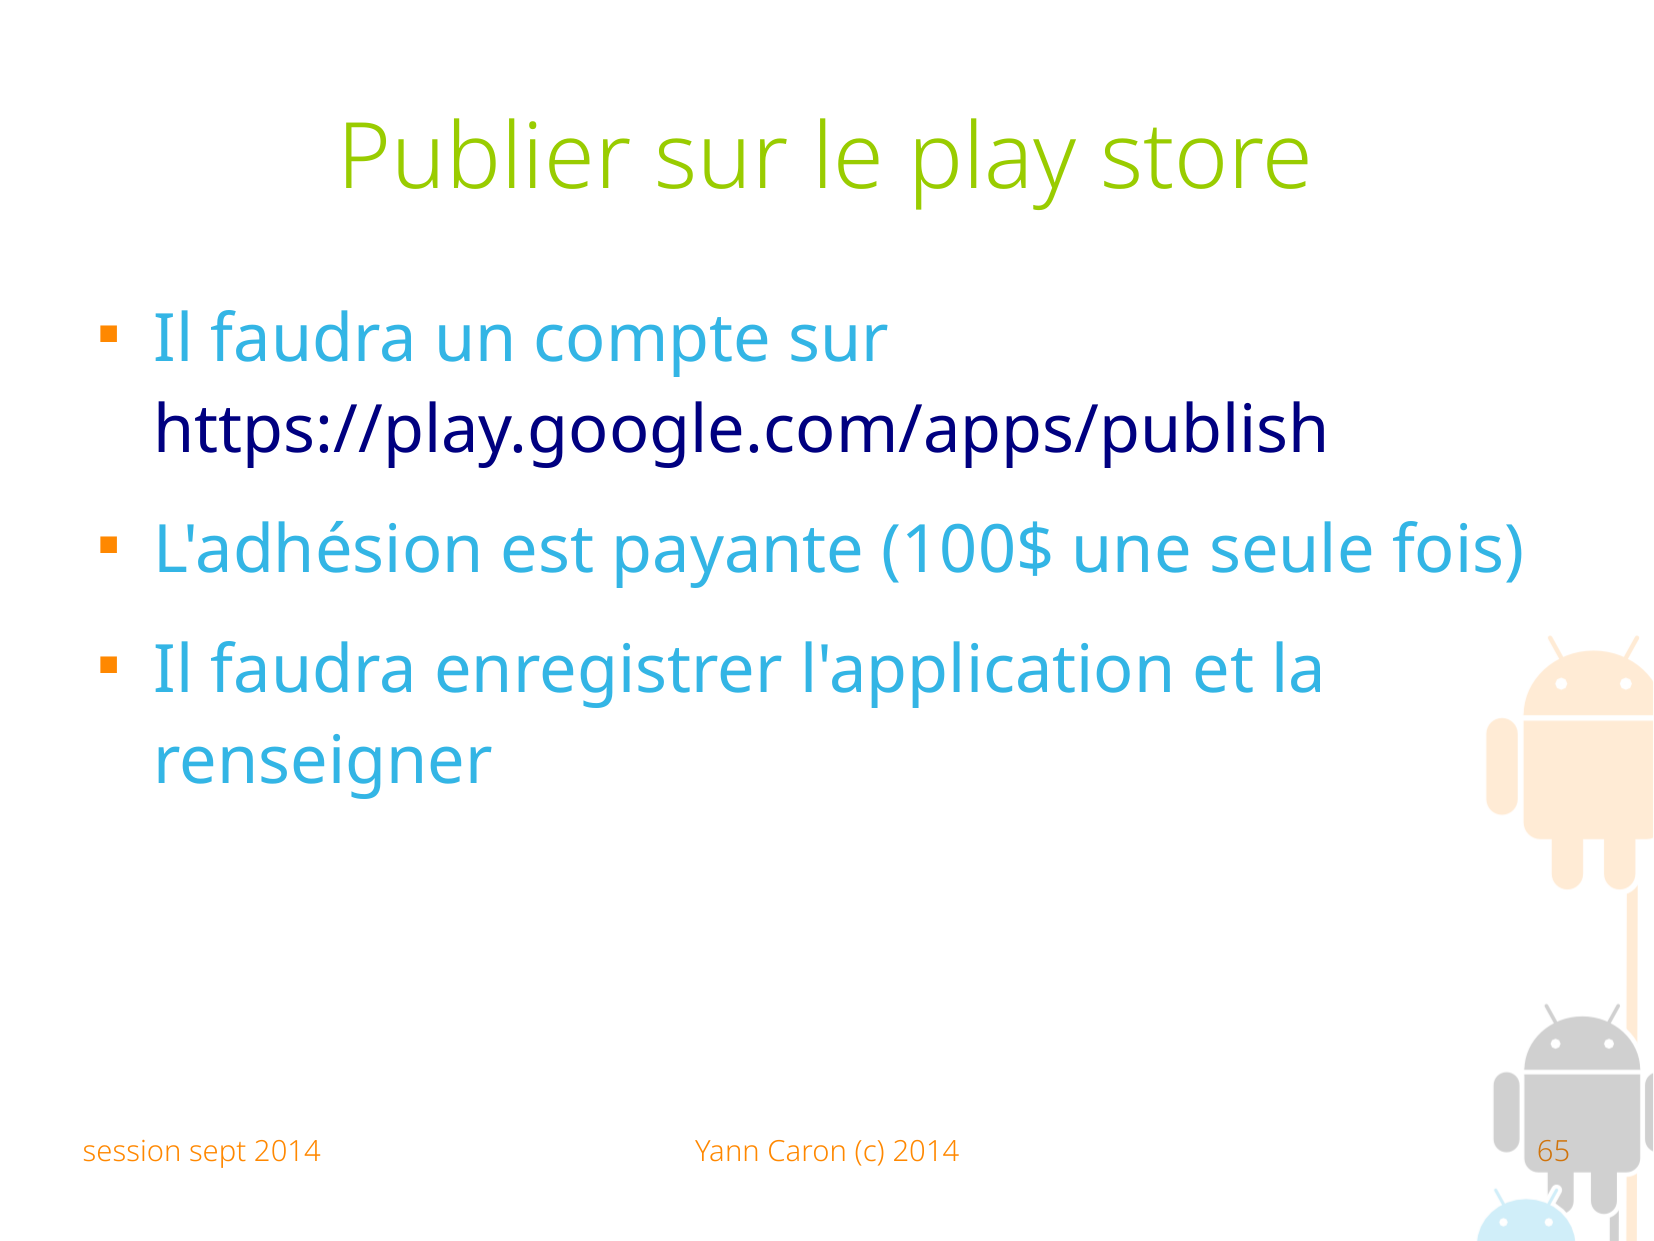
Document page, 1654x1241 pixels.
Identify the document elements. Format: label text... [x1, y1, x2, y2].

list Il faudra un compte sur https://play.google.com/apps/publish L'adhésion est payante (100$ une seule fois) Il faudra enregistrer l'application et la renseigner [82, 290, 1571, 1010]
title Publier sur le play store [82, 49, 1571, 257]
picture [240, 423, 1654, 1241]
